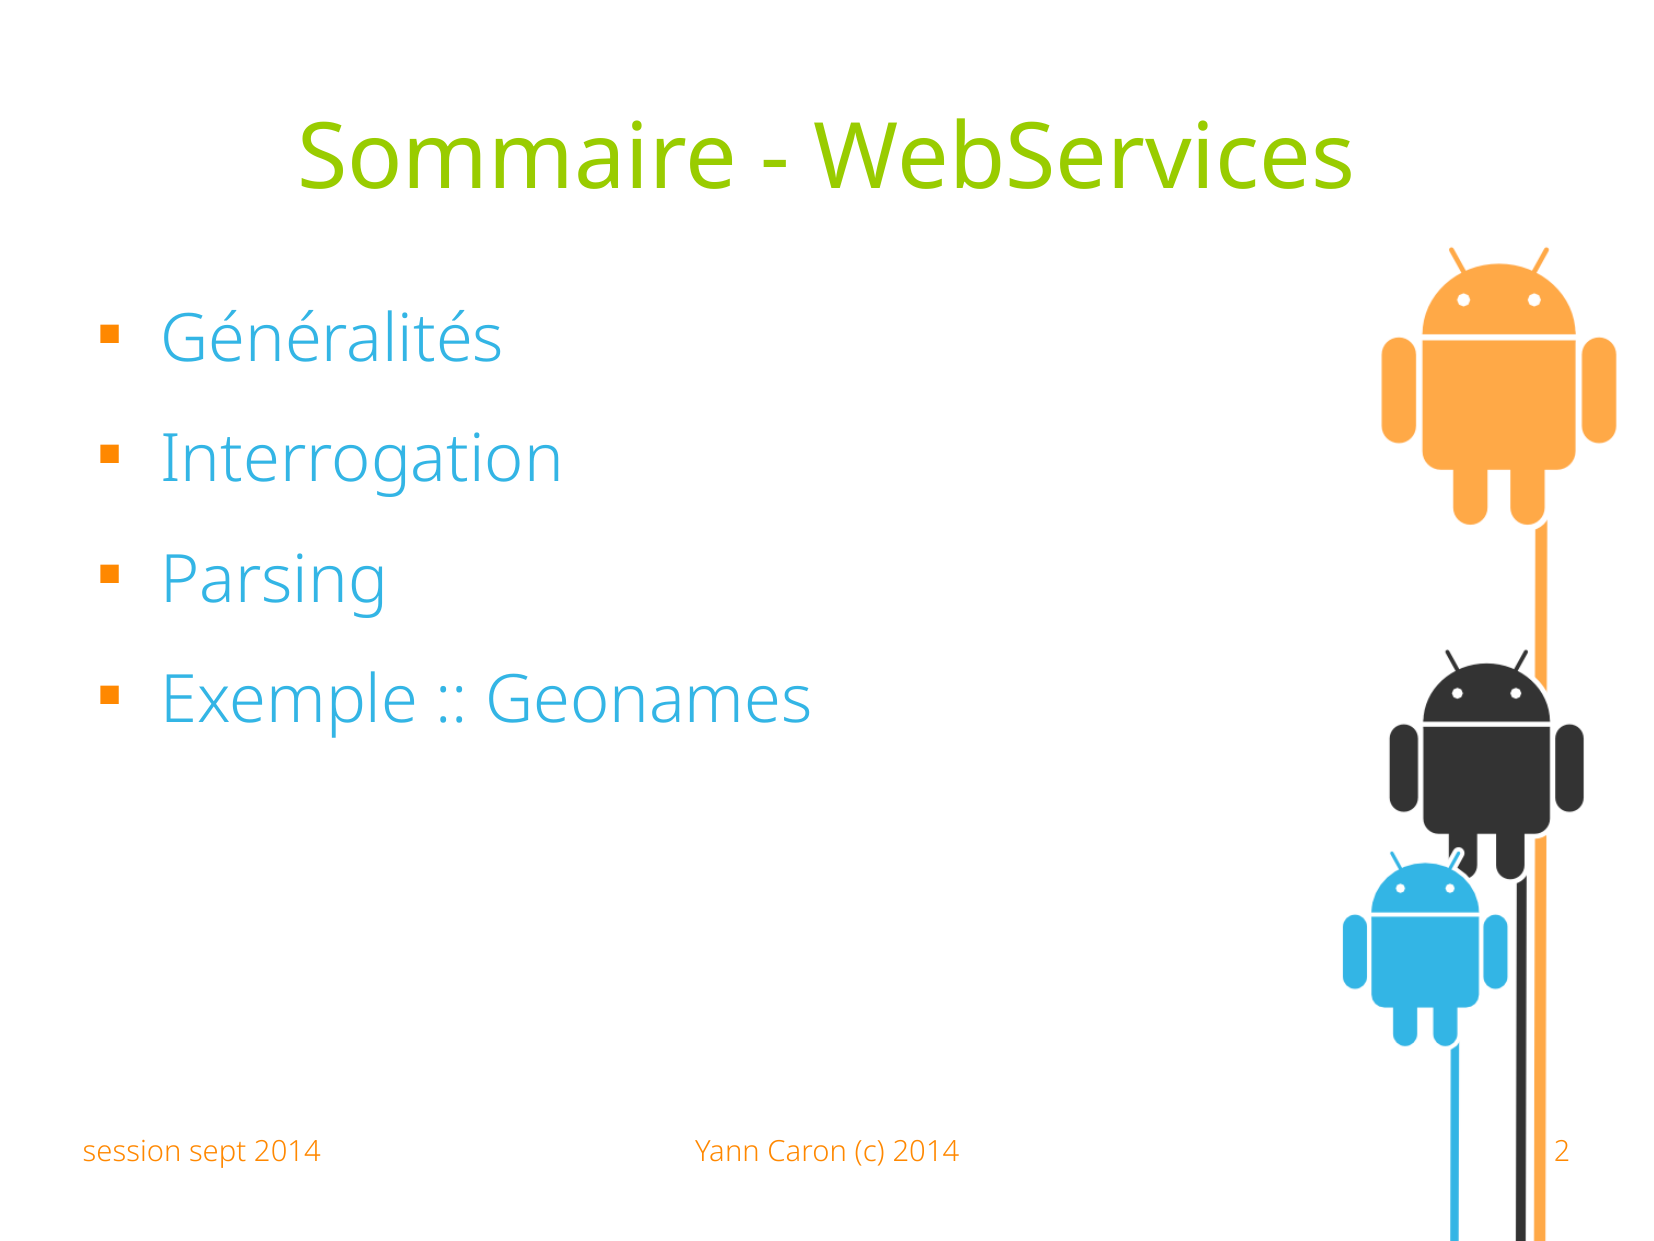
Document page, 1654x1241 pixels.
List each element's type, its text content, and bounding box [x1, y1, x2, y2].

list Généralités Interrogation Parsing Exemple :: Geonames [82, 290, 1571, 1010]
picture [19, 14, 1634, 1241]
title Sommaire - WebServices [82, 49, 1571, 257]
